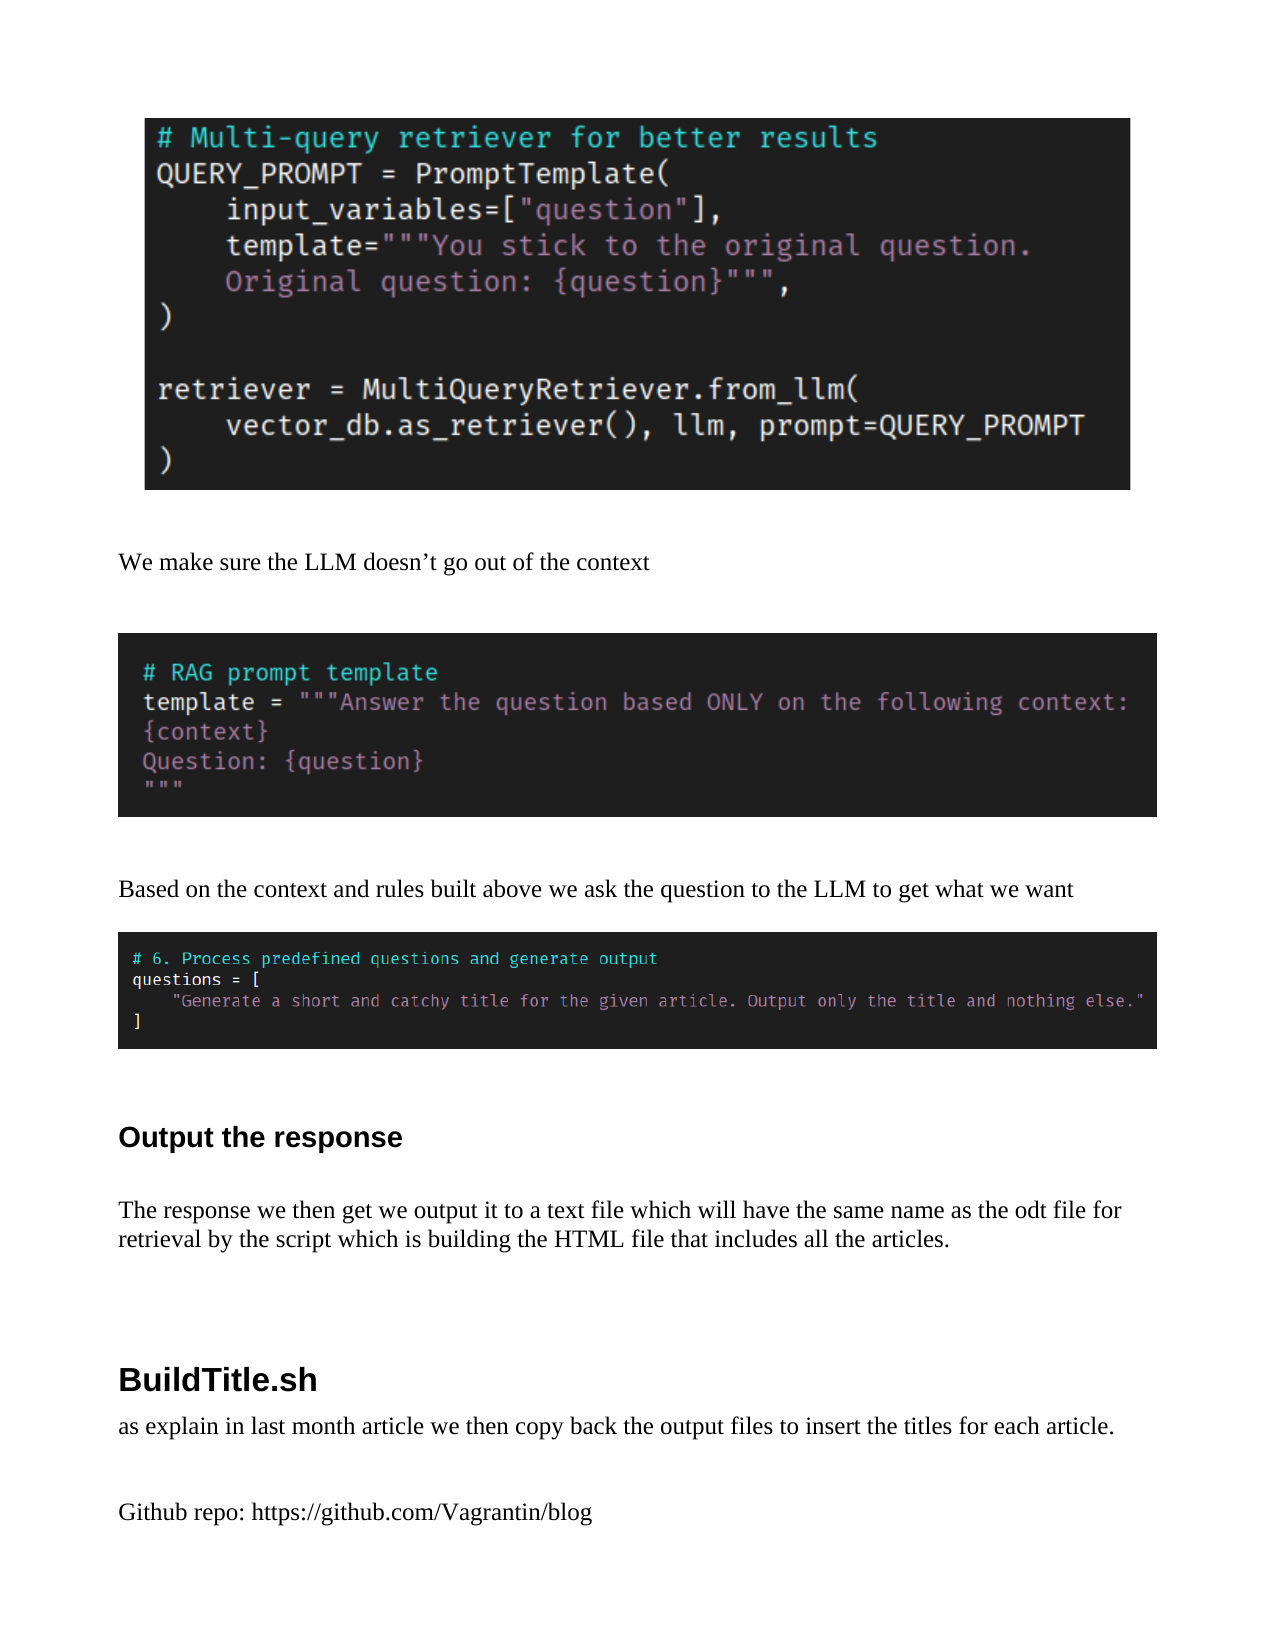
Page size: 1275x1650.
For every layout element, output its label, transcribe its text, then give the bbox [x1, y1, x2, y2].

text Github repo: https://github.com/Vagrantin/blog [118, 1497, 1157, 1526]
picture [144, 118, 1131, 490]
text We make sure the LLM doesn’t go out of the context [118, 547, 1157, 576]
picture [118, 932, 1157, 1049]
text The response we then get we output it to a text file which will have the same name as the odt file for retrieval by the script which is building the HTML file that includes all the articles. [118, 1195, 1157, 1253]
subtitle BuildTitle.sh [118, 1360, 1157, 1398]
subtitle Output the response [118, 1120, 1157, 1154]
text as explain in last month article we then copy back the output files to insert the titles for each article. [118, 1411, 1157, 1439]
text Based on the context and rules built above we ask the question to the LLM to get what we want [118, 874, 1157, 903]
picture [118, 633, 1157, 817]
